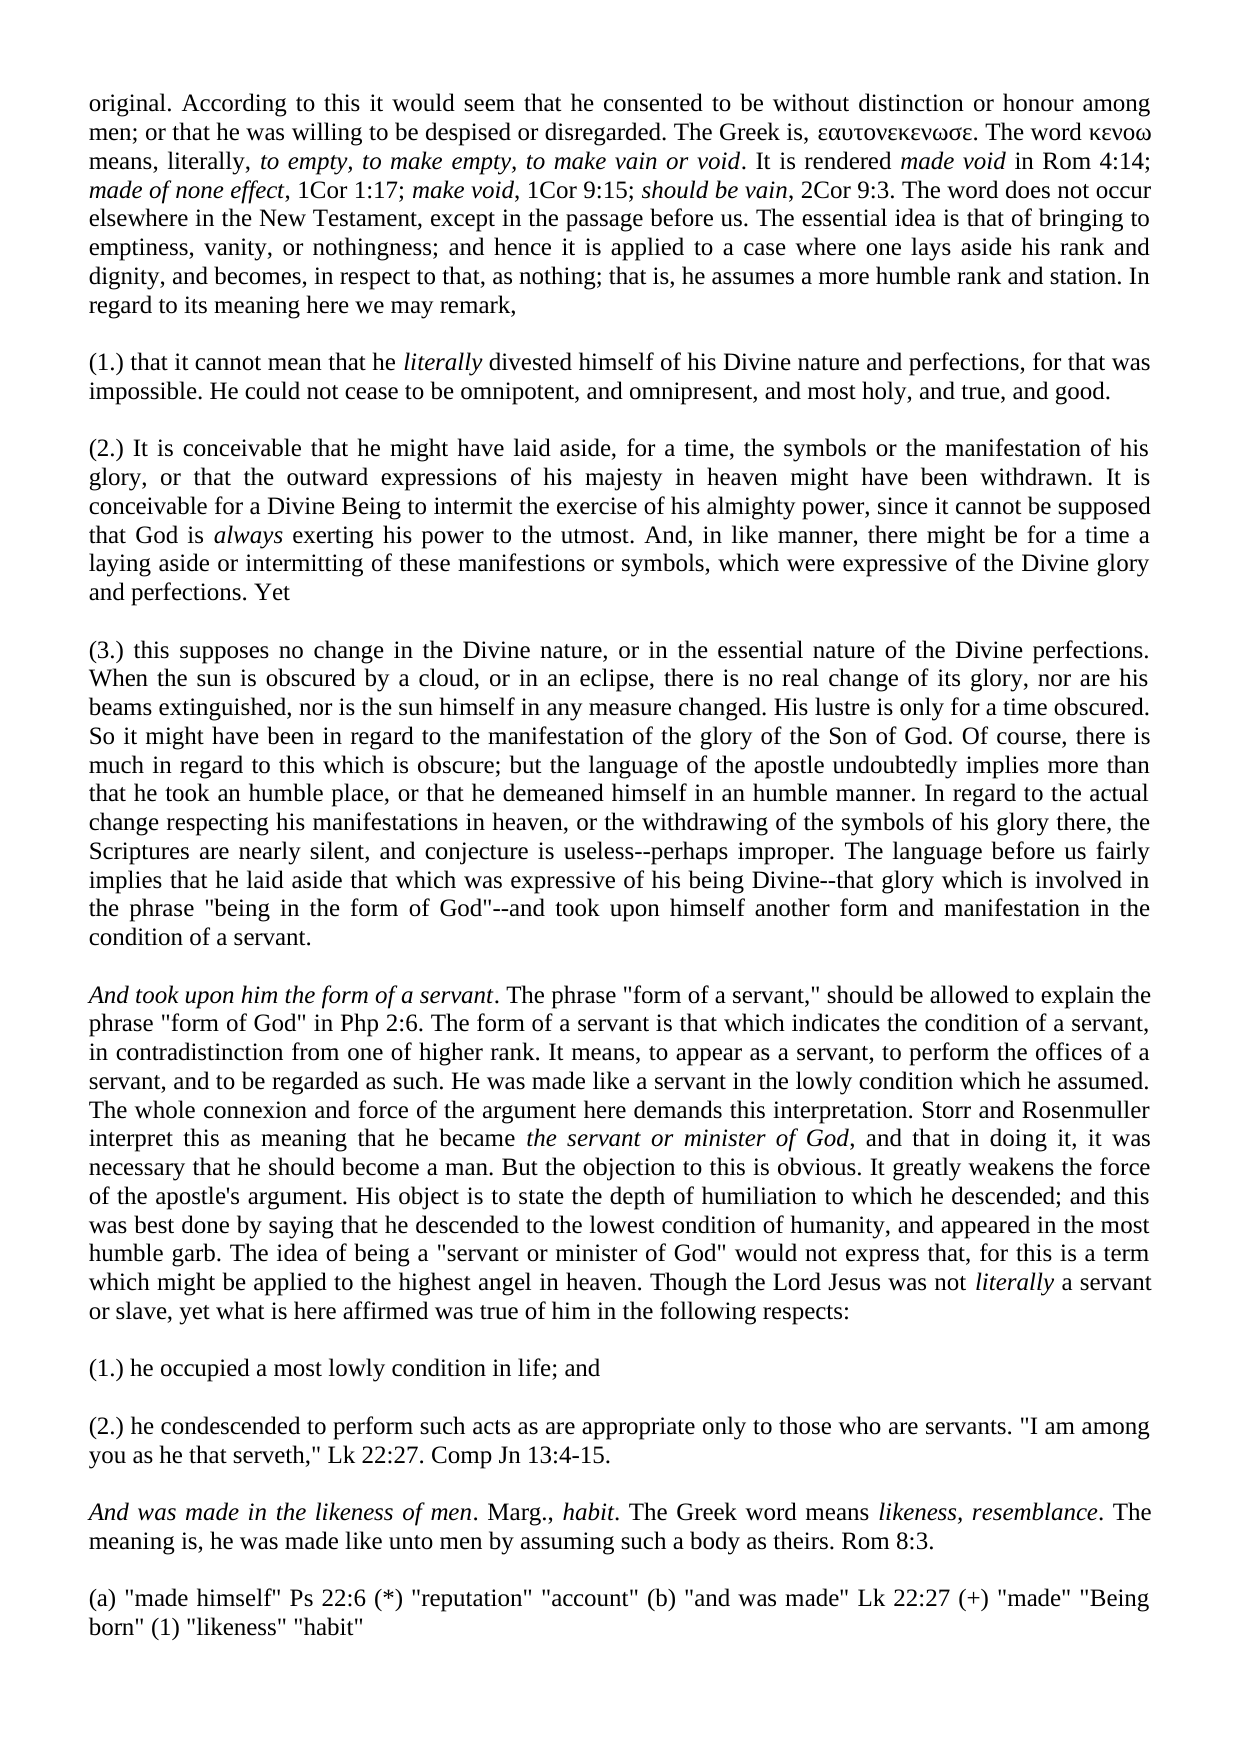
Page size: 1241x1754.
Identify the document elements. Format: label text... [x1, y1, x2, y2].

text original. According to this it would seem that he consented to be without distinction or honour among men; or that he was willing to be despised or disregarded. The Greek is, εαυτονεκενωσε. The word κενοω means, literally, to empty, to make empty, to make vain or void. It is rendered made void in Rom 4:14; made of none effect, 1Cor 1:17; make void, 1Cor 9:15; should be vain, 2Cor 9:3. The word does not occur elsewhere in the New Testament, except in the passage before us. The essential idea is that of bringing to emptiness, vanity, or nothingness; and hence it is applied to a case where one lays aside his rank and dignity, and becomes, in respect to that, as nothing; that is, he assumes a more humble rank and station. In regard to its meaning here we may remark, (1.) that it cannot mean that he literally divested himself of his Divine nature and perfections, for that was impossible. He could not cease to be omnipotent, and omnipresent, and most holy, and true, and good. (2.) It is conceivable that he might have laid aside, for a time, the symbols or the manifestation of his glory, or that the outward expressions of his majesty in heaven might have been withdrawn. It is conceivable for a Divine Being to intermit the exercise of his almighty power, since it cannot be supposed that God is always exerting his power to the utmost. And, in like manner, there might be for a time a laying aside or intermitting of these manifestions or symbols, which were expressive of the Divine glory and perfections. Yet (3.) this supposes no change in the Divine nature, or in the essential nature of the Divine perfections. When the sun is obscured by a cloud, or in an eclipse, there is no real change of its glory, nor are his beams extinguished, nor is the sun himself in any measure changed. His lustre is only for a time obscured. So it might have been in regard to the manifestation of the glory of the Son of God. Of course, there is much in regard to this which is obscure; but the language of the apostle undoubtedly implies more than that he took an humble place, or that he demeaned himself in an humble manner. In regard to the actual change respecting his manifestations in heaven, or the withdrawing of the symbols of his glory there, the Scriptures are nearly silent, and conjecture is useless--perhaps improper. The language before us fairly implies that he laid aside that which was expressive of his being Divine--that glory which is involved in the phrase "being in the form of God"--and took upon himself another form and manifestation in the condition of a servant. And took upon him the form of a servant. The phrase "form of a servant," should be allowed to explain the phrase "form of God" in Php 2:6. The form of a servant is that which indicates the condition of a servant, in contradistinction from one of higher rank. It means, to appear as a servant, to perform the offices of a servant, and to be regarded as such. He was made like a servant in the lowly condition which he assumed. The whole connexion and force of the argument here demands this interpretation. Storr and Rosenmuller interpret this as meaning that he became the servant or minister of God, and that in doing it, it was necessary that he should become a man. But the objection to this is obvious. It greatly weakens the force of the apostle's argument. His object is to state the depth of humiliation to which he descended; and this was best done by saying that he descended to the lowest condition of humanity, and appeared in the most humble garb. The idea of being a "servant or minister of God" would not express that, for this is a term which might be applied to the highest angel in heaven. Though the Lord Jesus was not literally a servant or slave, yet what is here affirmed was true of him in the following respects: (1.) he occupied a most lowly condition in life; and (2.) he condescended to perform such acts as are appropriate only to those who are servants. "I am among you as he that serveth," Lk 22:27. Comp Jn 13:4-15. And was made in the likeness of men. Marg., habit. The Greek word means likeness, resemblance. The meaning is, he was made like unto men by assuming such a body as theirs. Rom 8:3. (a) "made himself" Ps 22:6 (*) "reputation" "account" (b) "and was made" Lk 22:27 (+) "made" "Being born" (1) "likeness" "habit" [88, 88, 1152, 1641]
